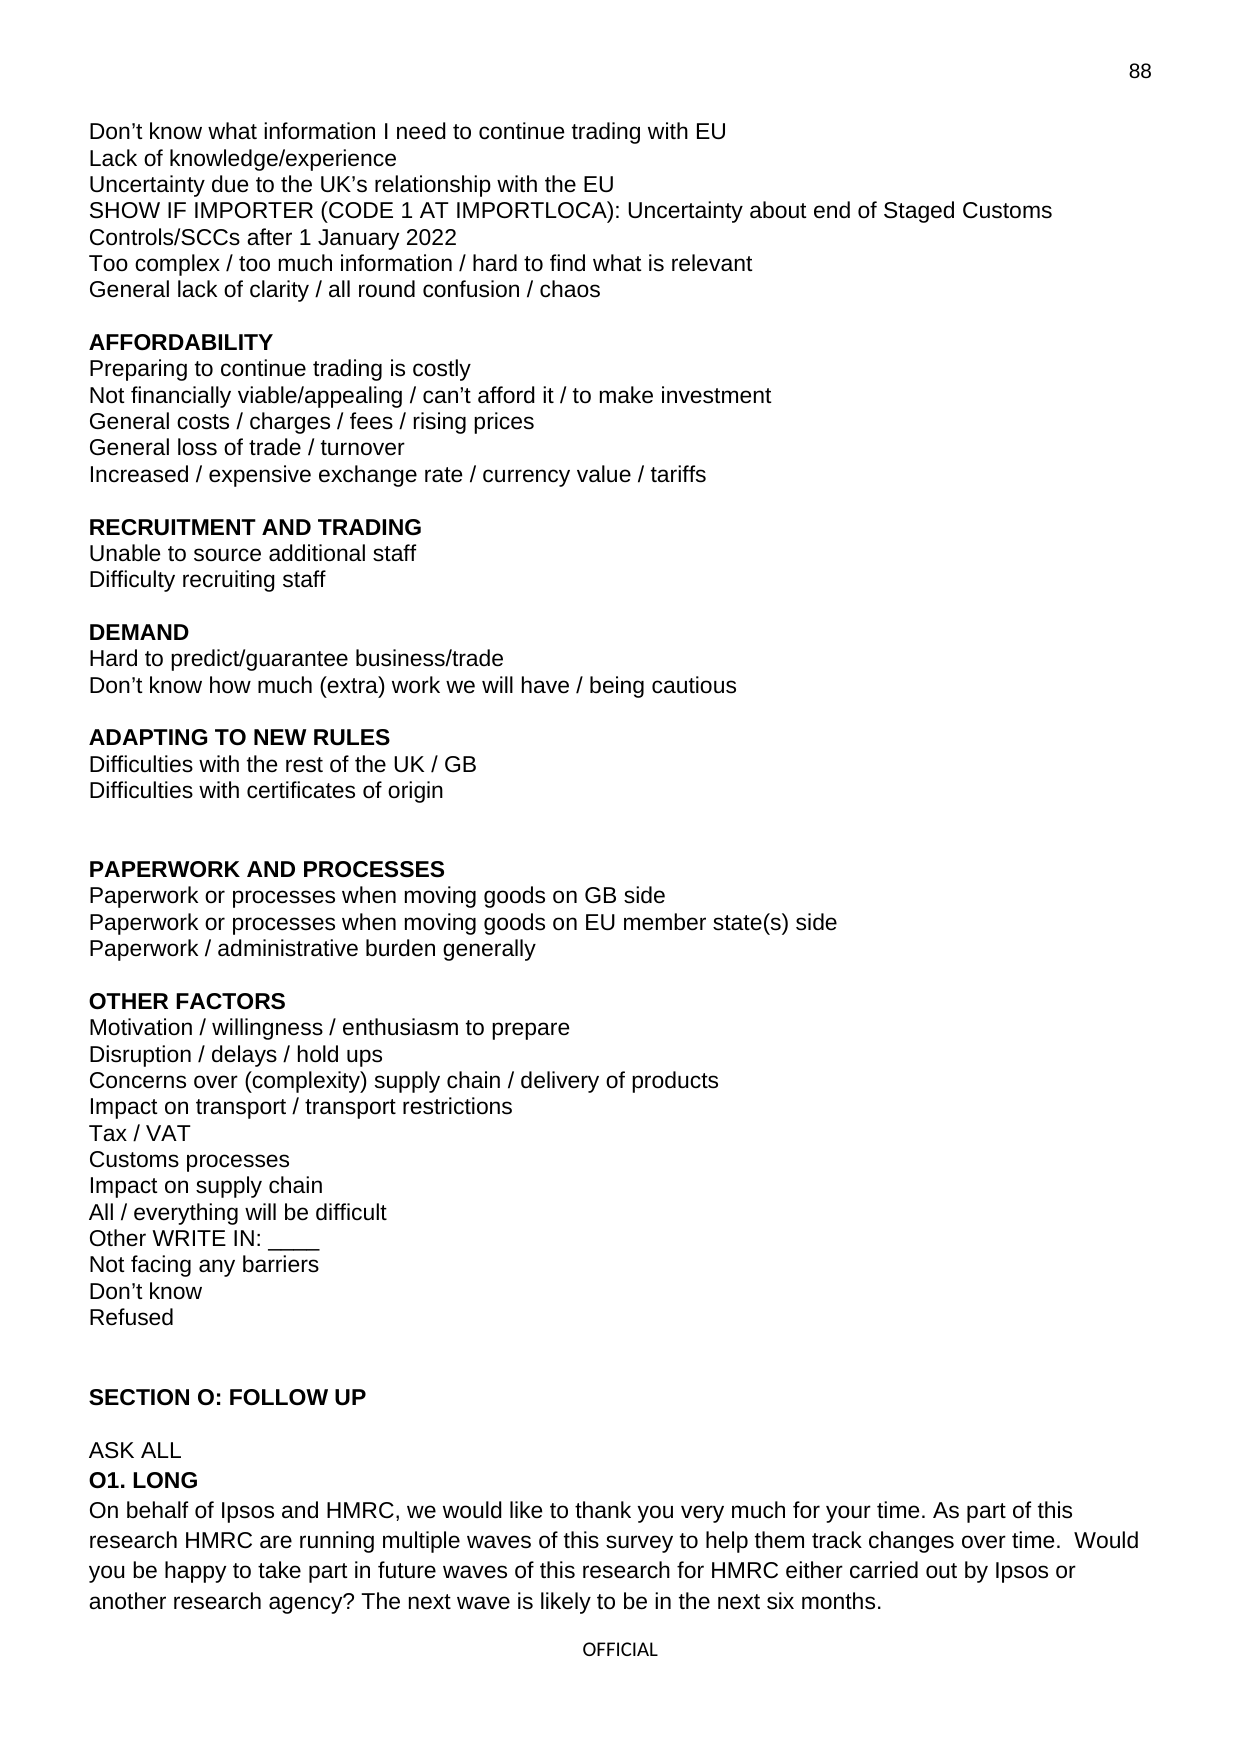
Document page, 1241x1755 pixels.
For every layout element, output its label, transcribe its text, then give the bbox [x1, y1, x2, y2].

text Disruption / delays / hold ups [89, 1041, 1152, 1067]
text On behalf of Ipsos and HMRC, we would like to thank you very much for your time. As part of this research HMRC are running multiple waves of this survey to help them track changes over time. Would you be happy to take part in future waves of this research for HMRC either carried out by Ipsos or another research agency? The next wave is likely to be in the next six months. [89, 1497, 1152, 1614]
text SECTION O: FOLLOW UP [89, 1384, 1152, 1410]
text SHOW IF IMPORTER (CODE 1 AT IMPORTLOCA): Uncertainty about end of Staged Customs Controls/SCCs after 1 January 2022 [89, 197, 1152, 250]
text Concerns over (complexity) supply chain / delivery of products [89, 1067, 1152, 1093]
text RECRUITMENT AND TRADING Unable to source additional staff [89, 513, 1152, 566]
text ADAPTING TO NEW RULES [89, 724, 1152, 751]
text Too complex / too much information / hard to find what is relevant [89, 250, 1152, 276]
text Impact on supply chain [89, 1172, 1152, 1199]
text DEMAND [89, 619, 1152, 645]
text All / everything will be difficult [89, 1199, 1152, 1225]
text Difficulty recruiting staff [89, 566, 1152, 592]
text General loss of trade / turnover [89, 434, 1152, 461]
text Not facing any barriers [89, 1251, 1152, 1278]
text Hard to predict/guarantee business/trade [89, 645, 1152, 672]
text Increased / expensive exchange rate / currency value / tariffs [89, 461, 1152, 487]
text Impact on transport / transport restrictions [89, 1093, 1152, 1119]
text Not financially viable/appealing / can’t afford it / to make investment [89, 382, 1152, 408]
text Lack of knowledge/experience [89, 144, 1152, 171]
text Difficulties with certificates of origin [89, 777, 1152, 803]
text Motivation / willingness / enthusiasm to prepare [89, 1014, 1152, 1041]
text OTHER FACTORS [89, 988, 1152, 1014]
text Refused [89, 1304, 1152, 1330]
text AFFORDABILITY Preparing to continue trading is costly [89, 329, 1152, 382]
text Don’t know how much (extra) work we will have / being cautious [89, 672, 1152, 698]
text Other WRITE IN: ____ [89, 1225, 1152, 1251]
text Don’t know what information I need to continue trading with EU [89, 118, 1152, 144]
text Customs processes [89, 1146, 1152, 1172]
text ASK ALL [89, 1437, 1152, 1463]
text General lack of clarity / all round confusion / chaos [89, 276, 1152, 303]
text Don’t know [89, 1278, 1152, 1304]
text O1. LONG [89, 1467, 1152, 1493]
text General costs / charges / fees / rising prices [89, 408, 1152, 434]
text Tax / VAT [89, 1119, 1152, 1146]
text Difficulties with the rest of the UK / GB [89, 751, 1152, 777]
text Paperwork or processes when moving goods on EU member state(s) side [89, 909, 1152, 935]
text Uncertainty due to the UK’s relationship with the EU [89, 171, 1152, 197]
text PAPERWORK AND PROCESSES [89, 856, 1152, 882]
text Paperwork / administrative burden generally [89, 935, 1152, 961]
text Paperwork or processes when moving goods on GB side [89, 882, 1152, 909]
